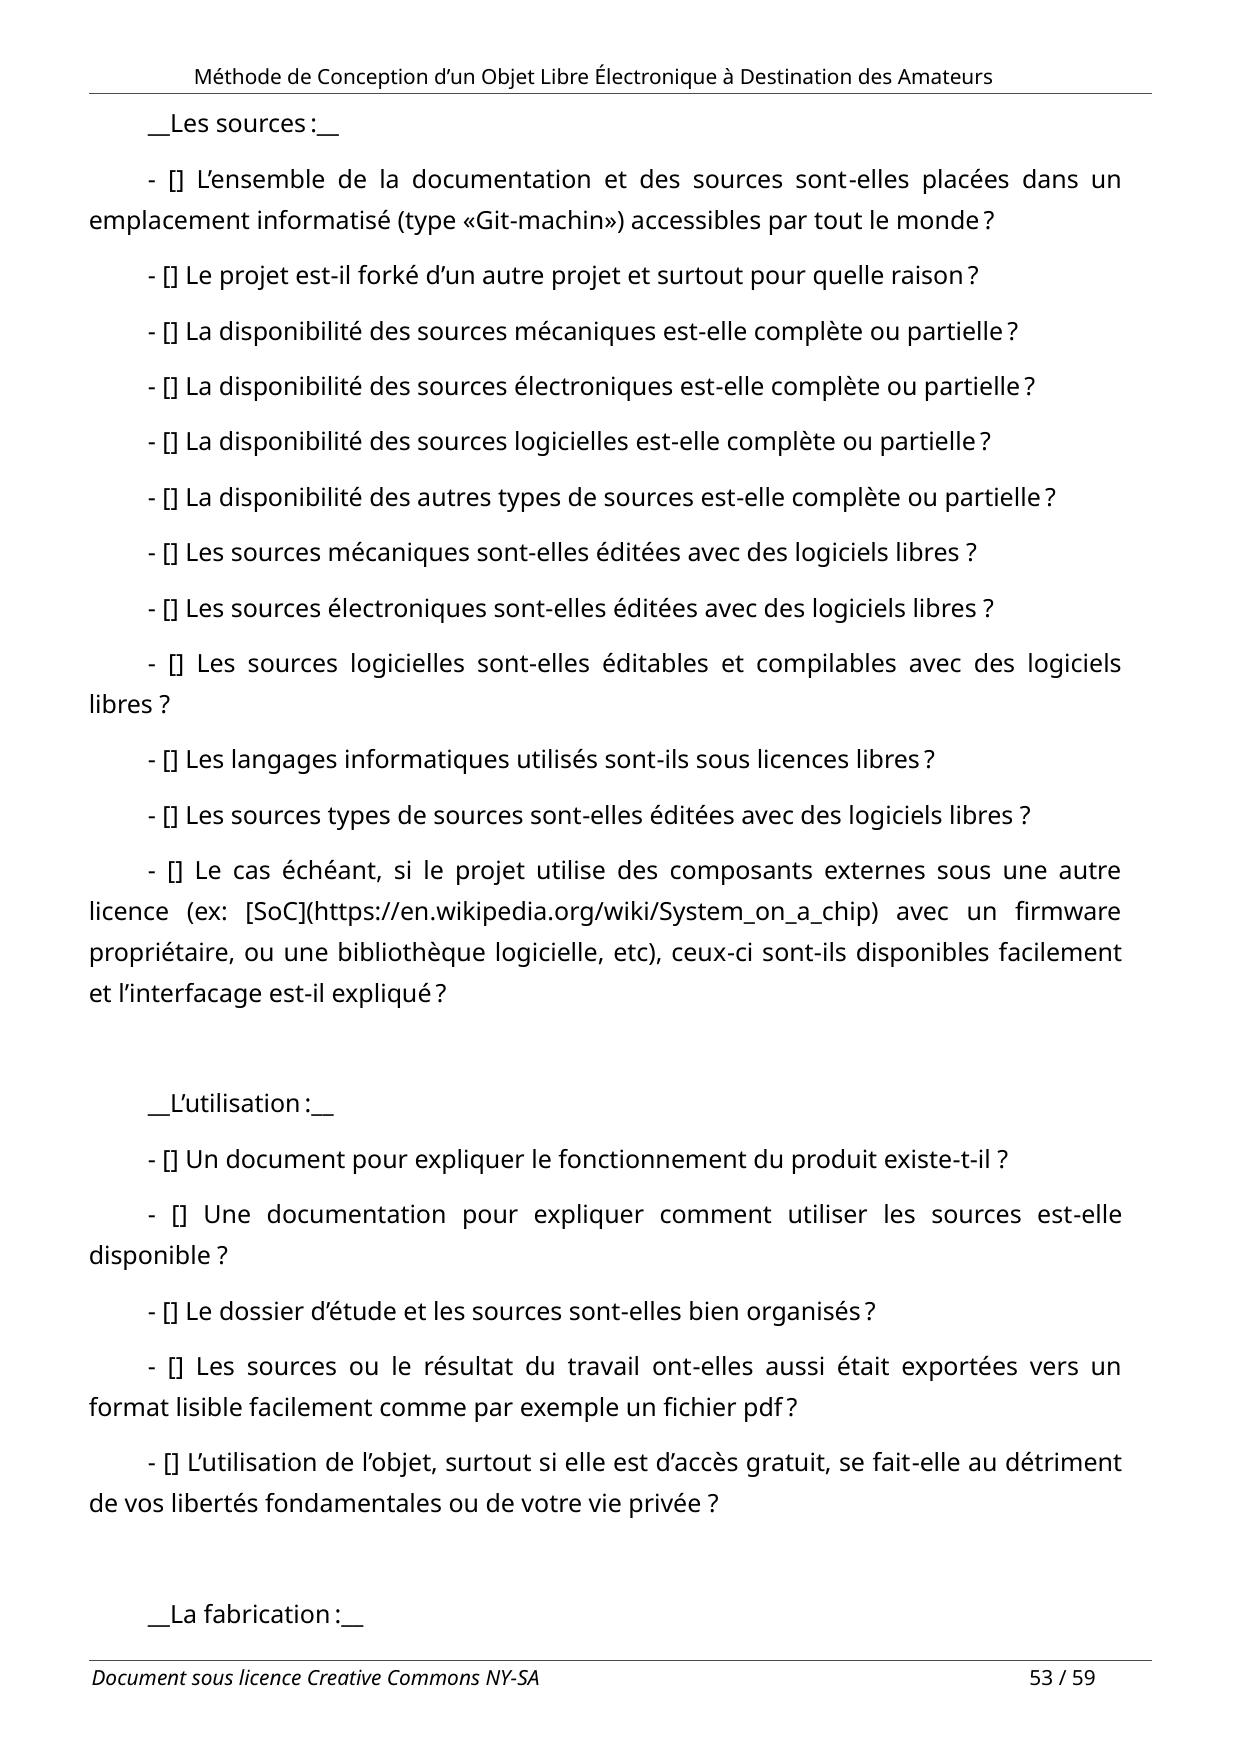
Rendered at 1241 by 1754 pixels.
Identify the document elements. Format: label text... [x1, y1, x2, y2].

text - [] La disponibilité des sources mécaniques est‑elle complète ou partielle ? [88, 313, 1122, 347]
text - [] Les sources électroniques sont‑elles éditées avec des logiciels libres ? [88, 590, 1122, 624]
text - [] L’utilisation de l’objet, surtout si elle est d’accès gratuit, se fait‑elle au détriment de vos libertés fondamentales ou de votre vie privée ? [88, 1445, 1122, 1520]
text - [] L’ensemble de la documentation et des sources sont‑elles placées dans un emplacement informatisé (type «Git‑machin») accessibles par tout le monde ? [88, 162, 1122, 236]
text - [] Le dossier d’étude et les sources sont‑elles bien organisés ? [88, 1293, 1122, 1327]
text - [] Les sources types de sources sont‑elles éditées avec des logiciels libres ? [88, 797, 1122, 831]
text __Les sources :__ [88, 106, 1122, 140]
text - [] La disponibilité des sources logicielles est‑elle complète ou partielle ? [88, 424, 1122, 458]
text - [] Les sources ou le résultat du travail ont‑elles aussi était exportées vers un format lisible facilement comme par exemple un fichier pdf ? [88, 1349, 1122, 1423]
text - [] Le projet est‑il forké d’un autre projet et surtout pour quelle raison ? [88, 258, 1122, 292]
text - [] Les sources mécaniques sont‑elles éditées avec des logiciels libres ? [88, 535, 1122, 569]
text - [] La disponibilité des autres types de sources est‑elle complète ou partielle ? [88, 479, 1122, 513]
text __L’utilisation :__ [88, 1086, 1122, 1120]
text - [] Le cas échéant, si le projet utilise des composants externes sous une autre licence (ex: [SoC](https://en.wikipedia.org/wiki/System_on_a_chip) avec un firmware propriétaire, ou une bibliothèque logicielle, etc), ceux‑ci sont‑ils disponibles facilement et l’interfacage est‑il expliqué ? [88, 853, 1122, 1009]
text - [] Une documentation pour expliquer comment utiliser les sources est‑elle disponible ? [88, 1197, 1122, 1272]
text - [] Les langages informatiques utilisés sont‑ils sous licences libres ? [88, 742, 1122, 776]
text - [] La disponibilité des sources électroniques est‑elle complète ou partielle ? [88, 369, 1122, 403]
text - [] Les sources logicielles sont‑elles éditables et compilables avec des logiciels libres ? [88, 646, 1122, 721]
text - [] Un document pour expliquer le fonctionnement du produit existe‑t‑il ? [88, 1142, 1122, 1176]
text __La fabrication :__ [88, 1597, 1122, 1631]
